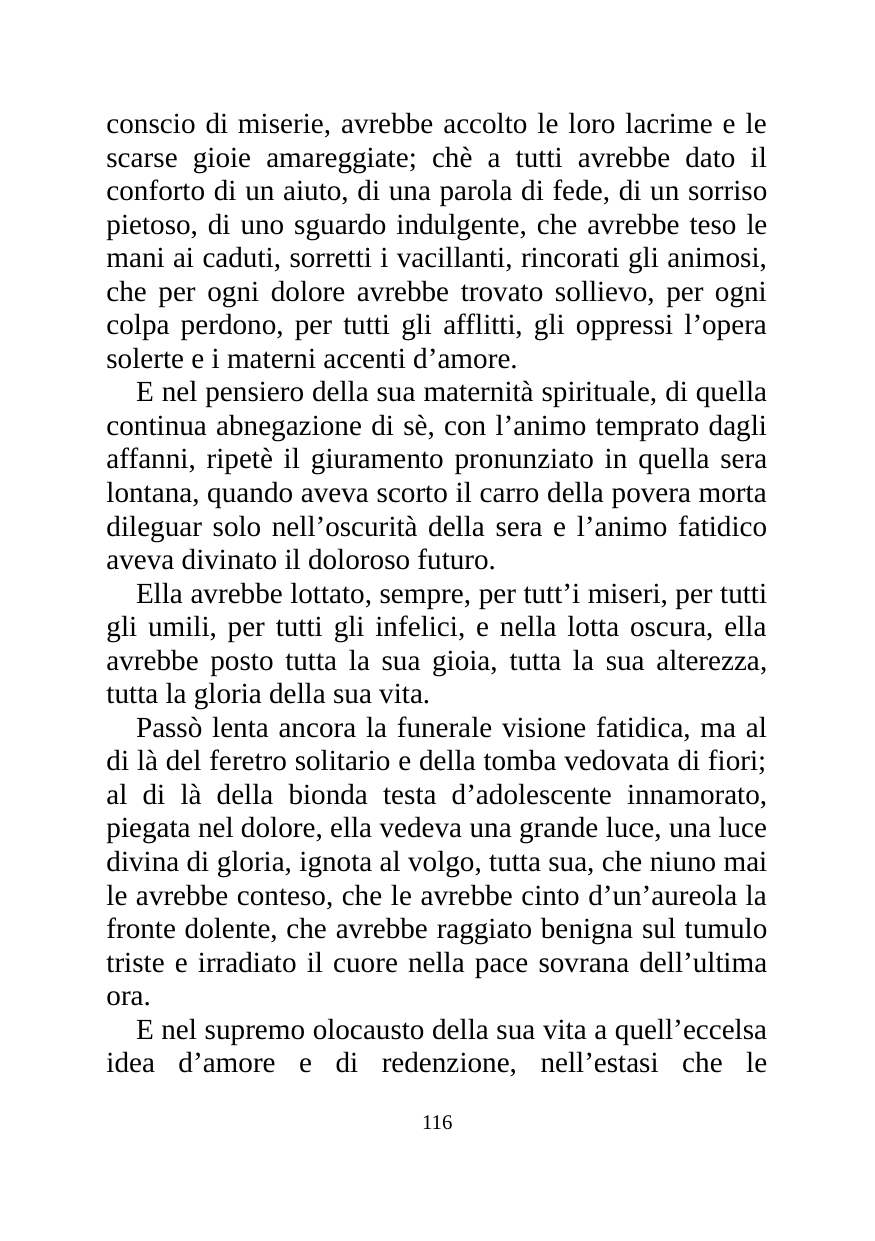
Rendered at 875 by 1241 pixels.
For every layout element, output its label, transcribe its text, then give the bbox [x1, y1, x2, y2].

text E nel pensiero della sua maternità spirituale, di quella continua abnegazione di sè, con l’animo temprato dagli affanni, ripetè il giuramento pronunziato in quella sera lontana, quando aveva scorto il carro della povera morta dileguar solo nell’oscurità della sera e l’animo fatidico aveva divinato il doloroso futuro. [106, 374, 768, 576]
text E nel supremo olocausto della sua vita a quell’eccelsa idea d’amore e di redenzione, nell’estasi che le [106, 1012, 768, 1079]
text conscio di miserie, avrebbe accolto le loro lacrime e le scarse gioie amareggiate; chè a tutti avrebbe dato il conforto di un aiuto, di una parola di fede, di un sorriso pietoso, di uno sguardo indulgente, che avrebbe teso le mani ai caduti, sorretti i vacillanti, rincorati gli animosi, che per ogni dolore avrebbe trovato sollievo, per ogni colpa perdono, per tutti gli afflitti, gli oppressi l’opera solerte e i materni accenti d’amore. [106, 106, 768, 374]
text Ella avrebbe lottato, sempre, per tutt’i miseri, per tutti gli umili, per tutti gli infelici, e nella lotta oscura, ella avrebbe posto tutta la sua gioia, tutta la sua alterezza, tutta la gloria della sua vita. [106, 576, 768, 710]
text Passò lenta ancora la funerale visione fatidica, ma al di là del feretro solitario e della tomba vedovata di fiori; al di là della bionda testa d’adolescente innamorato, piegata nel dolore, ella vedeva una grande luce, una luce divina di gloria, ignota al volgo, tutta sua, che niuno mai le avrebbe conteso, che le avrebbe cinto d’un’aureola la fronte dolente, che avrebbe raggiato benigna sul tumulo triste e irradiato il cuore nella pace sovrana dell’ultima ora. [106, 710, 768, 1012]
